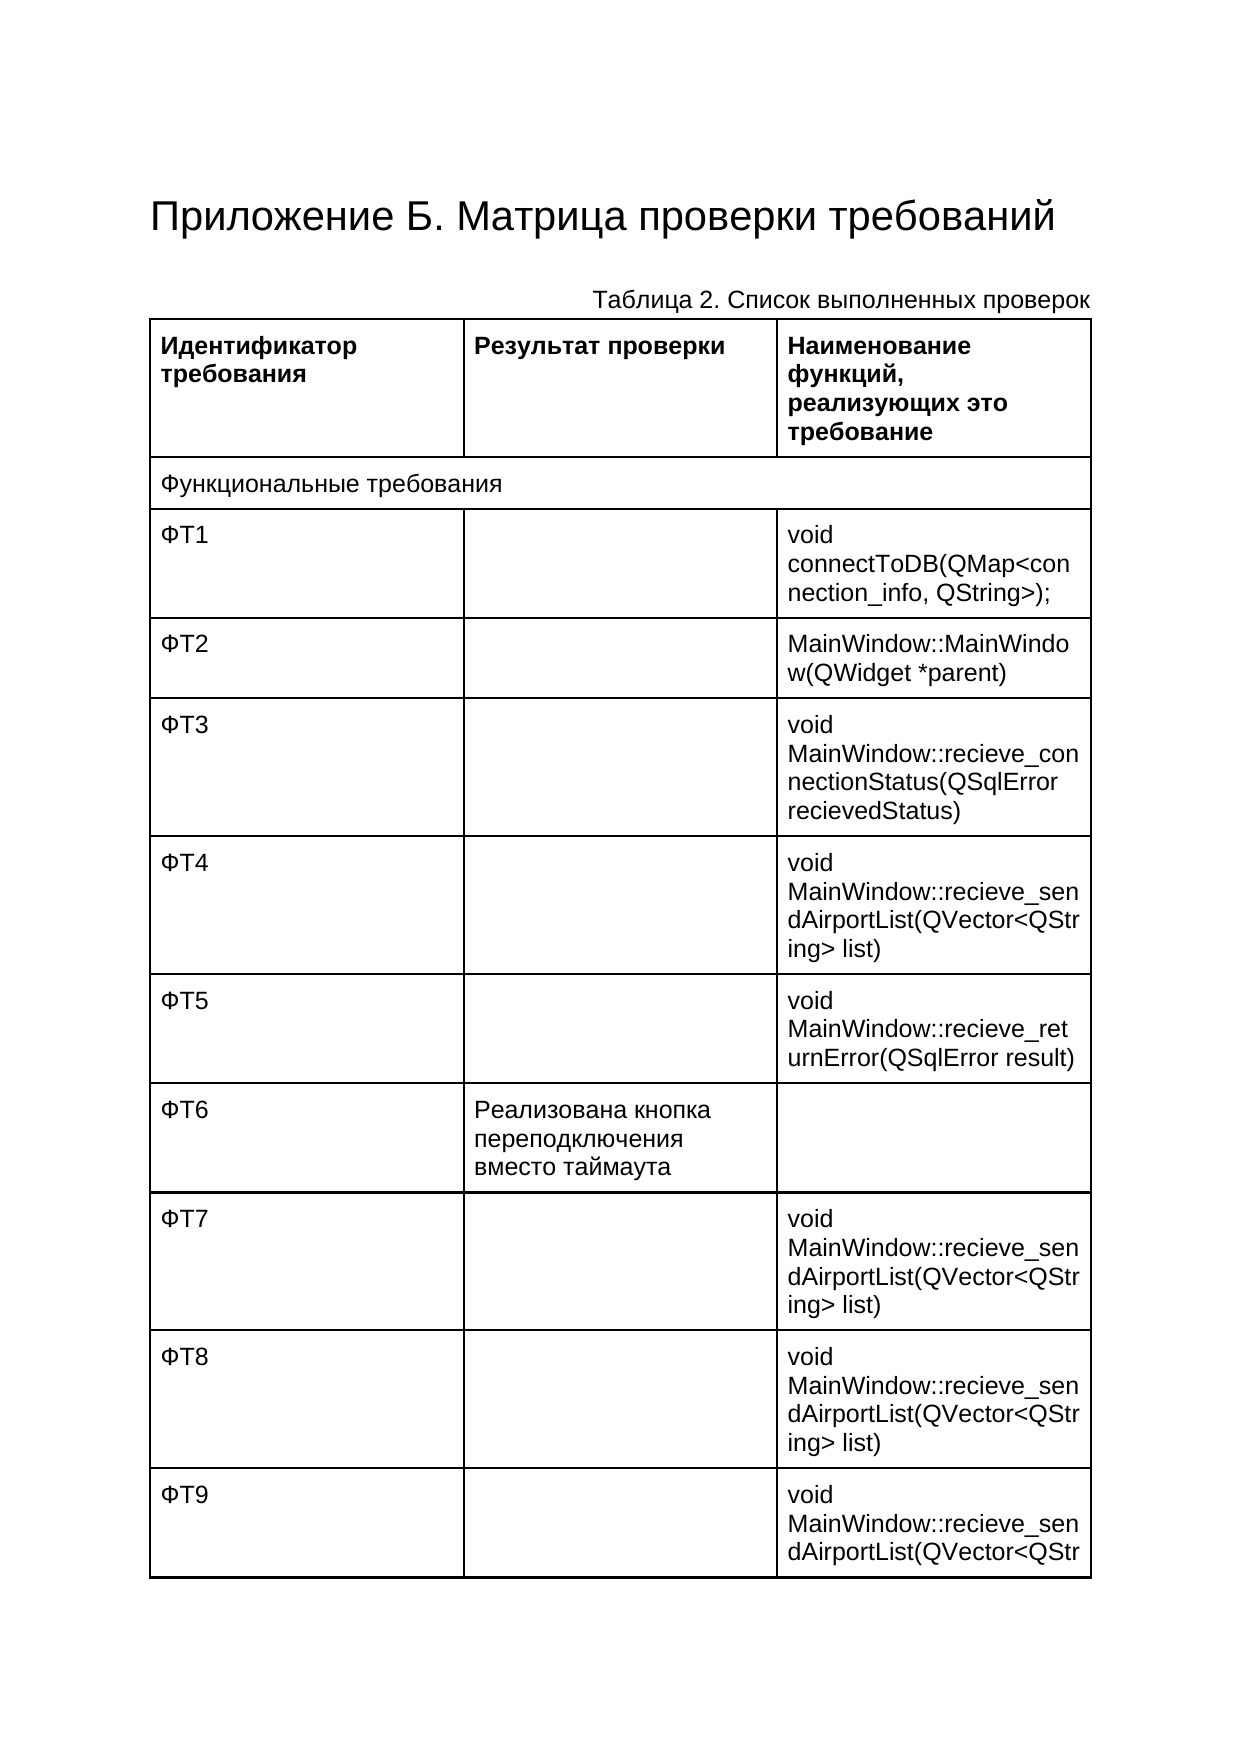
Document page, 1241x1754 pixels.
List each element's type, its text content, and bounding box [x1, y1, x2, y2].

table_cell void MainWindow::recieve_sendAirportList(QVector<QString> list) [778, 1194, 1090, 1329]
table_cell ФТ4 [151, 837, 463, 973]
table_cell [465, 1194, 776, 1329]
table_cell [465, 1469, 776, 1576]
table_cell [465, 837, 776, 973]
table_header Результат проверки [465, 320, 776, 456]
table_header Идентификатор требования [151, 320, 463, 456]
table_cell ФТ7 [151, 1194, 463, 1329]
table_header Наименование функций, реализующих это требование [778, 320, 1090, 456]
table_cell [465, 699, 776, 835]
table_cell void MainWindow::recieve_returnError(QSqlError result) [778, 975, 1090, 1082]
table_cell [778, 1084, 1090, 1191]
table_cell [465, 1331, 776, 1467]
table_cell void MainWindow::recieve_sendAirportList(QVector<QStr [778, 1469, 1090, 1576]
table_cell ФТ5 [151, 975, 463, 1082]
table_cell [465, 619, 776, 697]
table_cell ФТ8 [151, 1331, 463, 1467]
table_cell ФТ6 [151, 1084, 463, 1191]
table_cell [465, 510, 776, 617]
table_cell void MainWindow::recieve_sendAirportList(QVector<QString> list) [778, 1331, 1090, 1467]
table_cell Реализована кнопка переподключения вместо таймаута [465, 1084, 776, 1191]
table_cell [465, 975, 776, 1082]
table_cell MainWindow::MainWindow(QWidget *parent) [778, 619, 1090, 697]
subtitle Приложение Б. Матрица проверки требований [150, 192, 1090, 239]
table_cell void MainWindow::recieve_connectionStatus(QSqlError recievedStatus) [778, 699, 1090, 835]
table_cell void MainWindow::recieve_sendAirportList(QVector<QString> list) [778, 837, 1090, 973]
table_cell ФТ2 [151, 619, 463, 697]
table_cell ФТ1 [151, 510, 463, 617]
table_cell void connectToDB(QMap<connection_info, QString>); [778, 510, 1090, 617]
text Таблица 2. Список выполненных проверок [150, 285, 1090, 314]
table_cell ФТ3 [151, 699, 463, 835]
table_cell ФТ9 [151, 1469, 463, 1576]
table_cell Функциональные требования [151, 458, 1090, 508]
